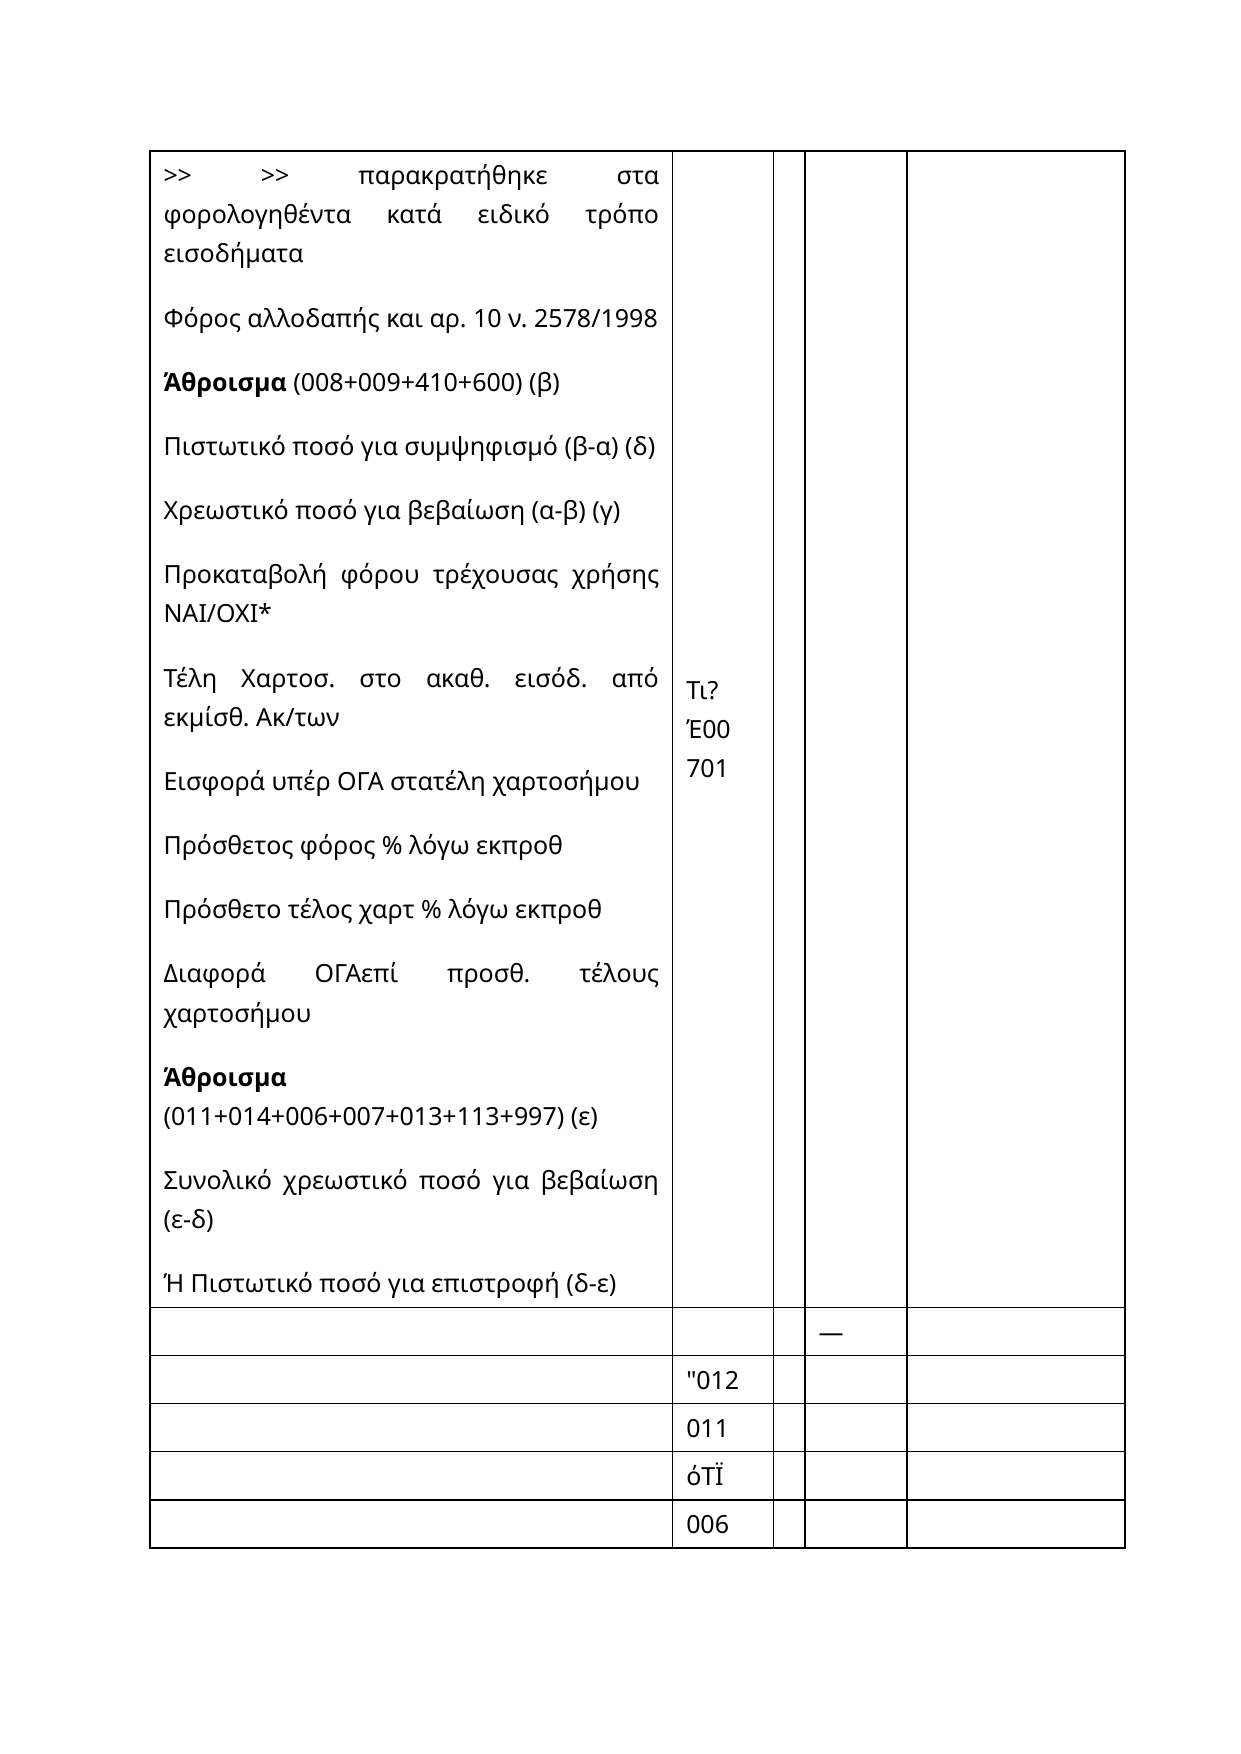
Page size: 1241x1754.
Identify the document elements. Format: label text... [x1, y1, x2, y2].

table_cell [673, 1308, 773, 1354]
table_cell [908, 1308, 1124, 1354]
table_cell [774, 1404, 804, 1451]
table_cell — [806, 1308, 906, 1354]
table_cell [774, 152, 804, 1306]
table_cell [774, 1308, 804, 1354]
table_cell [774, 1356, 804, 1403]
table_cell [908, 1452, 1124, 1499]
table_cell [908, 1356, 1124, 1403]
table_cell [806, 1404, 906, 1451]
table_cell [806, 1356, 906, 1403]
table_cell 011 [673, 1404, 773, 1451]
table_cell [908, 1404, 1124, 1451]
table_cell 006 [673, 1501, 773, 1547]
table_cell [806, 1452, 906, 1499]
table_cell [908, 1501, 1124, 1547]
table_cell [774, 1501, 804, 1547]
table_cell >> >> παρακρατήθηκε στα φορολογηθέντα κατά ειδικό τρόπο εισοδήματα Φόρος αλλοδαπής και αρ. 10 ν. 2578/1998 Άθροισμα (008+009+410+600) (β) Πιστωτικό ποσό για συμψηφισμό (β-α) (δ) Χρεωστικό ποσό για βεβαίωση (α-β) (γ) Προκαταβολή φόρου τρέχουσας χρήσης ΝΑΙ/ΟΧΙ* Τέλη Χαρτοσ. στο ακαθ. εισόδ. από εκμίσθ. Ακ/των Εισφορά υπέρ ΟΓΑ στατέλη χαρτοσήμου Πρόσθετος φόρος % λόγω εκπροθ Πρόσθετο τέλος χαρτ % λόγω εκπροθ Διαφορά ΟΓΑεπί προσθ. τέλους χαρτοσήμου Άθροισμα (011+014+006+007+013+113+997) (ε) Συνολικό χρεωστικό ποσό για βεβαίωση (ε-δ) Ή Πιστωτικό ποσό για επιστροφή (δ-ε) [151, 152, 672, 1306]
table_cell όΤΪ [673, 1452, 773, 1499]
table_cell [806, 1501, 906, 1547]
table_cell [774, 1452, 804, 1499]
table_cell "012 [673, 1356, 773, 1403]
table_cell Τι? Έ00 701 [673, 152, 773, 1306]
table_cell [151, 1308, 672, 1354]
table_cell [151, 1501, 672, 1547]
table_cell [806, 152, 906, 1306]
table_cell [151, 1404, 672, 1451]
table_cell [151, 1452, 672, 1499]
table_cell [908, 152, 1124, 1306]
table_cell [151, 1356, 672, 1403]
